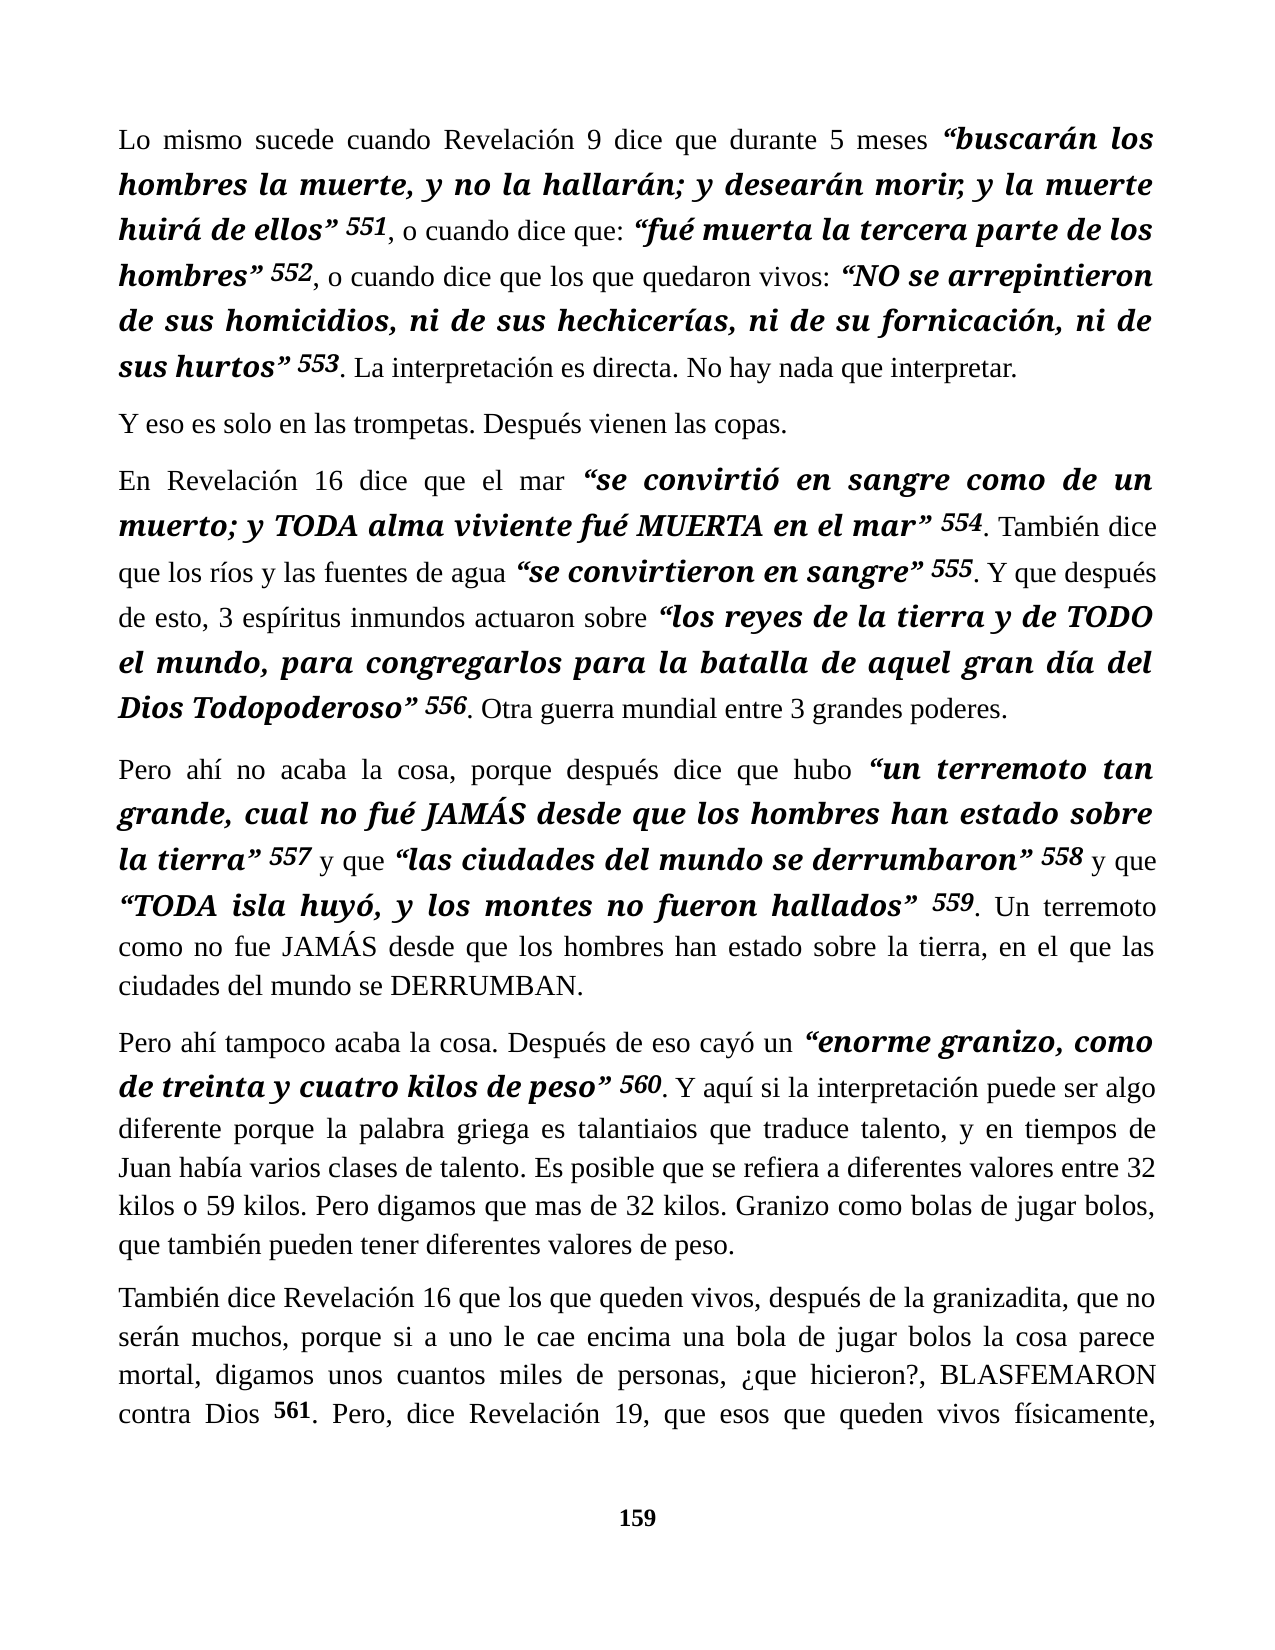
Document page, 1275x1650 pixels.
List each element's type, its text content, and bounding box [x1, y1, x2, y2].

text Pero ahí no acaba la cosa, porque después dice que hubo “un terremoto tan grande, cual no fué JAMÁS desde que los hombres han estado sobre la tierra” y que “las ciudades del mundo se derrumbaron” y que “TODA isla huyó, y los montes no fueron hallados” . Un terremoto como no fue JAMÁS desde que los hombres han estado sobre la tierra, en el que las ciudades del mundo se DERRUMBAN. [118, 748, 1157, 1002]
text En Revelación 16 dice que el mar “se convirtió en sangre como de un muerto; y TODA alma viviente fué MUERTA en el mar” . También dice que los ríos y las fuentes de agua “se convirtieron en sangre” . Y que después de esto, 3 espíritus inmundos actuaron sobre “los reyes de la tierra y de TODO el mundo, para congregarlos para la batalla de aquel gran día del Dios Todopoderoso” . Otra guerra mundial entre 3 grandes poderes. [118, 459, 1157, 727]
text Lo mismo sucede cuando Revelación 9 dice que durante 5 meses “buscarán los hombres la muerte, y no la hallarán; y desearán morir, y la muerte huirá de ellos” , o cuando dice que: “fué muerta la tercera parte de los hombres” , o cuando dice que los que quedaron vivos: “NO se arrepintieron de sus homicidios, ni de sus hechicerías, ni de su fornicación, ni de sus hurtos” . La interpretación es directa. No hay nada que interpretar. [118, 118, 1157, 386]
text Pero ahí tampoco acaba la cosa. Después de eso cayó un “enorme granizo, como de treinta y cuatro kilos de peso” . Y aquí si la interpretación puede ser algo diferente porque la palabra griega es talantiaios que traduce talento, y en tiempos de Juan había varios clases de talento. Es posible que se refiera a diferentes valores entre 32 kilos o 59 kilos. Pero digamos que mas de 32 kilos. Granizo como bolas de jugar bolos, que también pueden tener diferentes valores de peso. [118, 1021, 1157, 1261]
text También dice Revelación 16 que los que queden vivos, después de la granizadita, que no serán muchos, porque si a uno le cae encima una bola de jugar bolos la cosa parece mortal, digamos unos cuantos miles de personas, ¿que hicieron?, BLASFEMARON contra Dios . Pero, dice Revelación 19, que esos que queden vivos físicamente, [118, 1280, 1157, 1429]
text Y eso es solo en las trompetas. Después vienen las copas. [118, 406, 1157, 440]
